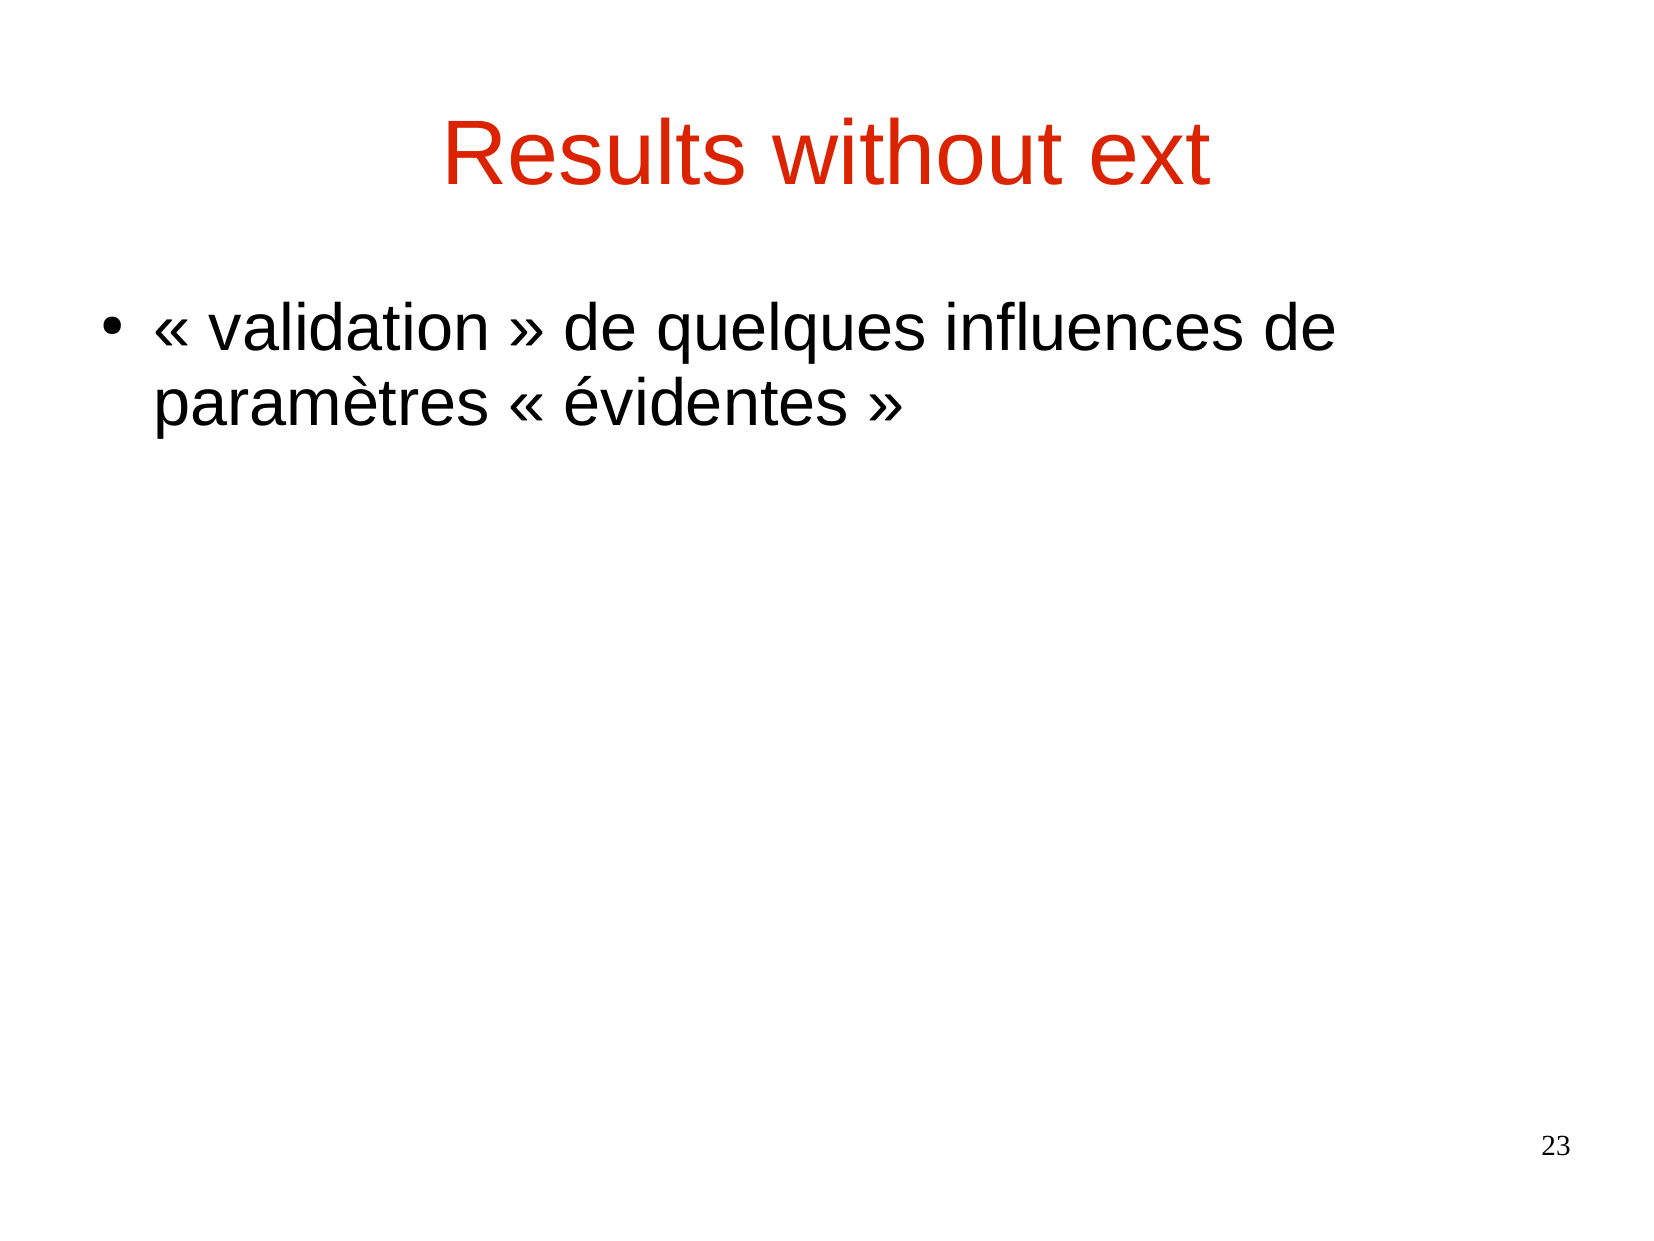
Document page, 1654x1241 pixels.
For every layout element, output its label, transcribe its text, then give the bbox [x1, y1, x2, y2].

list « validation » de quelques influences de paramètres « évidentes » [82, 290, 1538, 1010]
title Results without ext [82, 49, 1571, 257]
